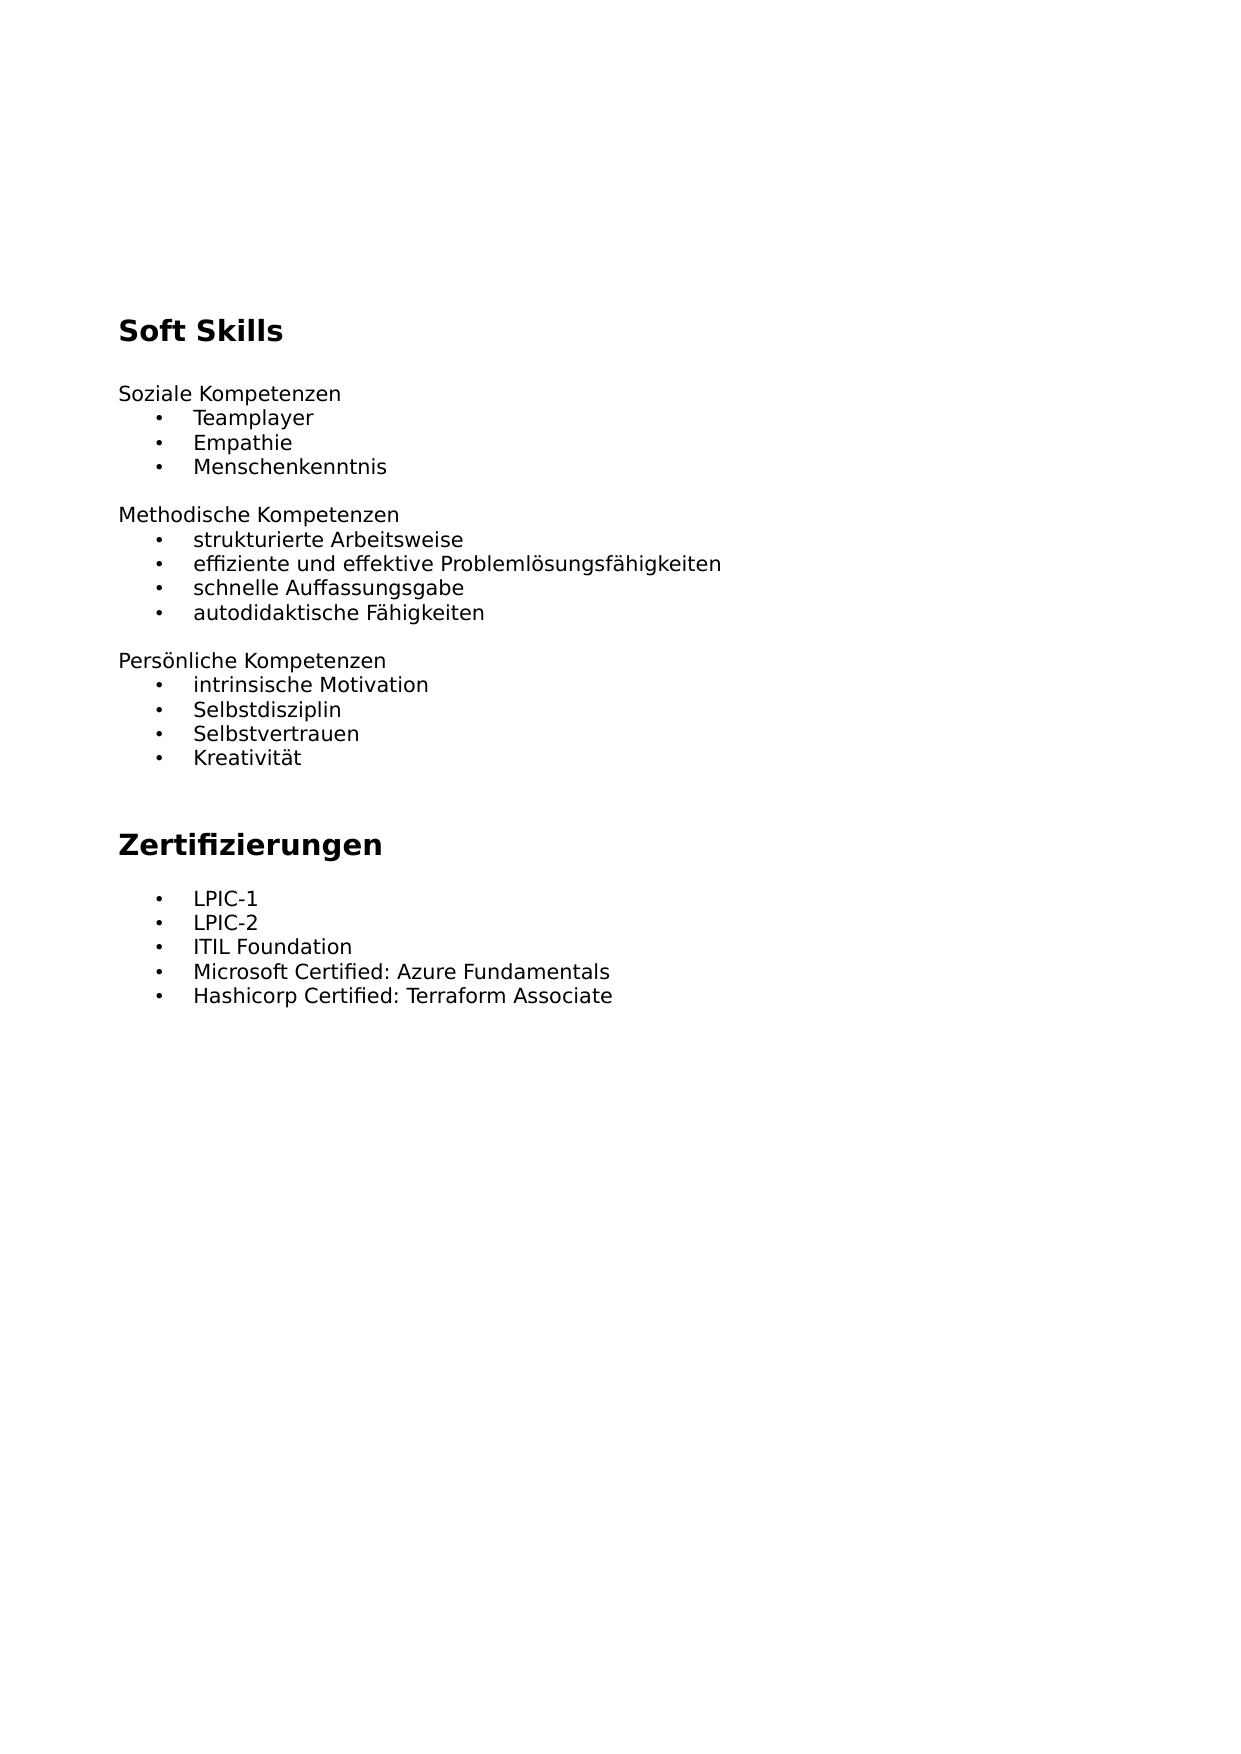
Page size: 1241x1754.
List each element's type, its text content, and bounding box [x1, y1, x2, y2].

list Hashicorp Certified: Terraform Associate [156, 984, 1122, 1008]
list Kreativität [156, 746, 1122, 795]
list ITIL Foundation [156, 935, 1122, 960]
text Soft Skills [118, 314, 1122, 348]
list intrinsische Motivation [156, 673, 1122, 698]
list LPIC-1 [156, 887, 1122, 911]
text Methodische Kompetenzen [118, 503, 1122, 528]
list Selbstdisziplin [156, 698, 1122, 722]
list Teamplayer [156, 406, 1122, 431]
list Empathie [156, 431, 1122, 455]
list schnelle Auffassungsgabe [156, 576, 1122, 601]
text Soziale Kompetenzen [118, 382, 1122, 406]
list LPIC-2 [156, 911, 1122, 935]
list autodidaktische Fähigkeiten [156, 601, 1122, 625]
text Zertifizierungen [118, 829, 1122, 887]
text Persönliche Kompetenzen [118, 649, 1122, 673]
list Microsoft Certified: Azure Fundamentals [156, 960, 1122, 984]
list effiziente und effektive Problemlösungsfähigkeiten [156, 552, 1122, 576]
list strukturierte Arbeitsweise [156, 528, 1122, 552]
list Menschenkenntnis [156, 455, 1122, 479]
list Selbstvertrauen [156, 722, 1122, 746]
